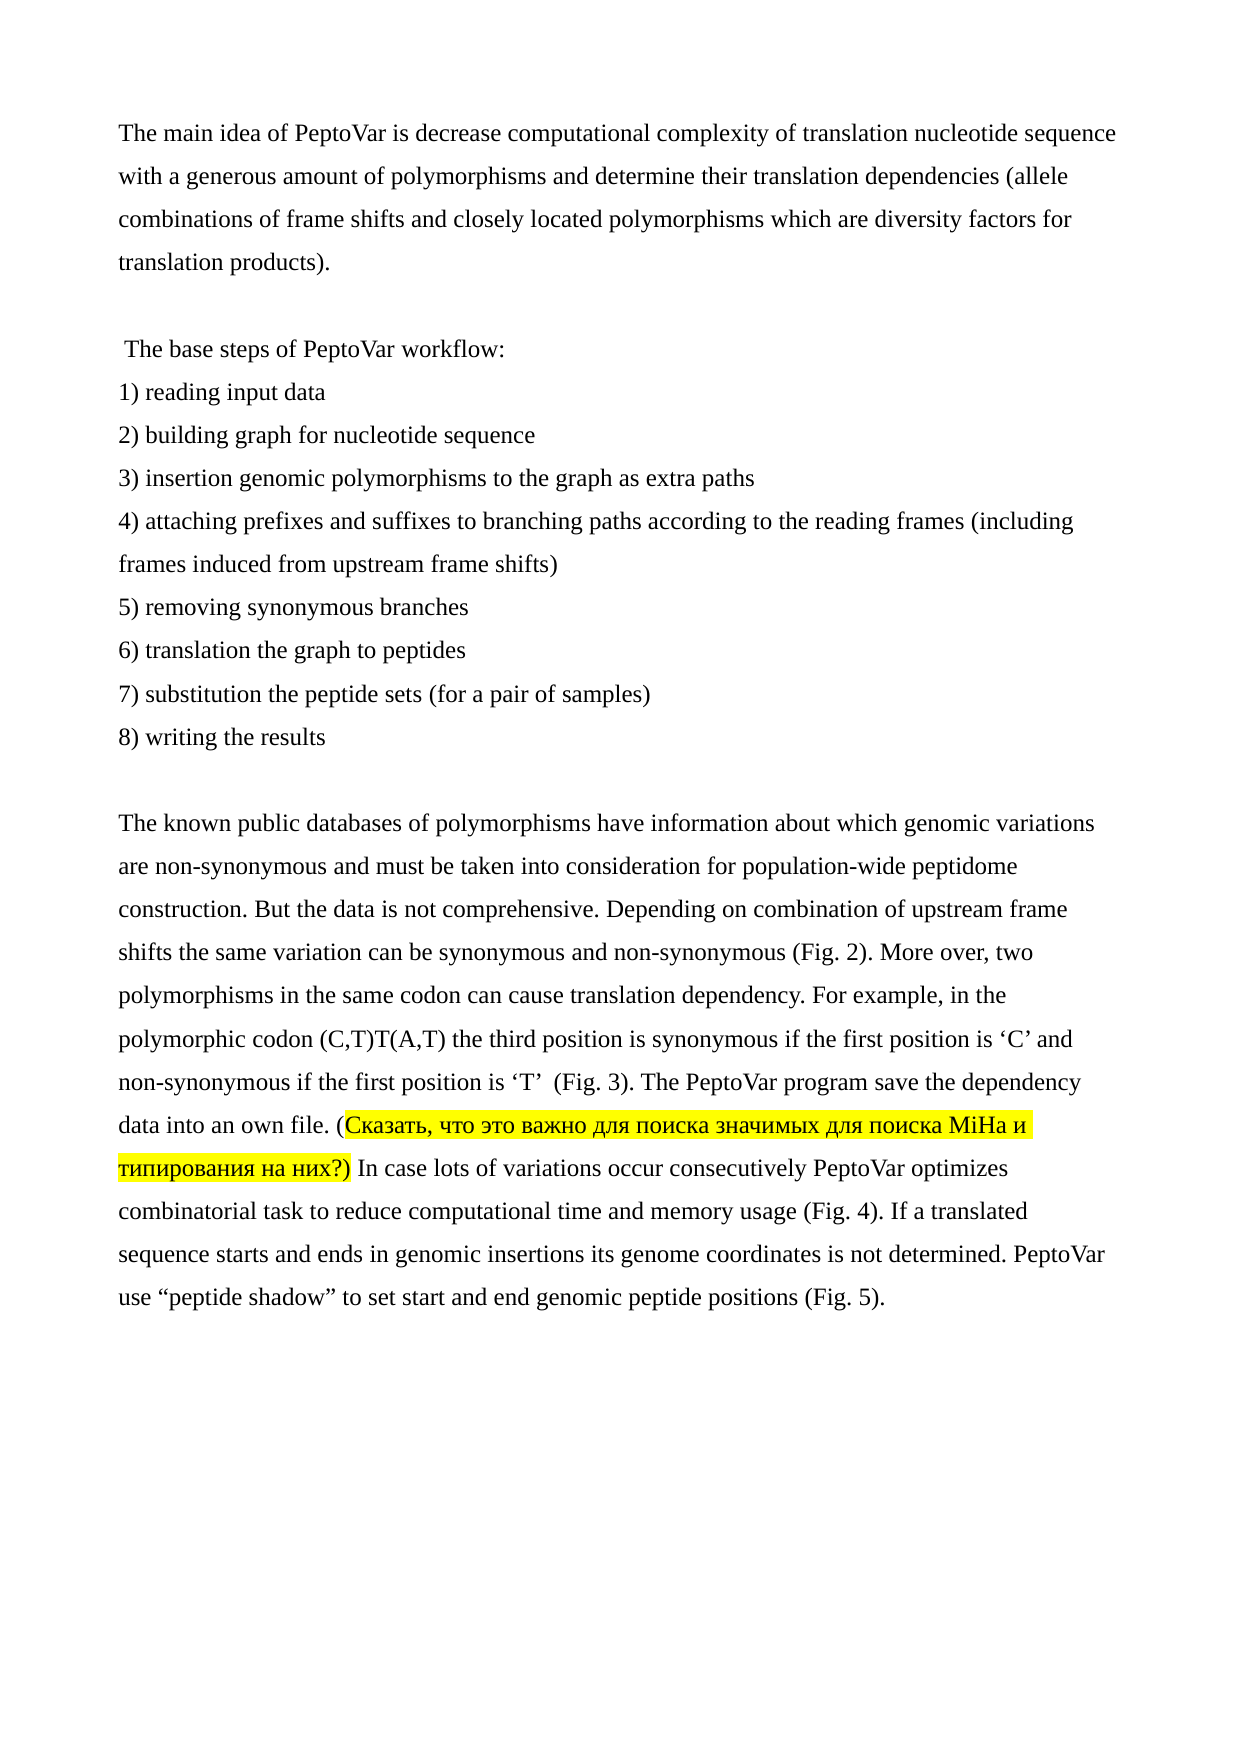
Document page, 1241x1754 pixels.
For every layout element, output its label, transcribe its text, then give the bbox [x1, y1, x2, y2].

text The main idea of PeptoVar is decrease computational complexity of translation nucleotide sequence with a generous amount of polymorphisms and determine their translation dependencies (allele combinations of frame shifts and closely located polymorphisms which are diversity factors for translation products). [118, 118, 1122, 276]
text 1) reading input data [118, 377, 1122, 406]
text 2) building graph for nucleotide sequence [118, 420, 1122, 449]
text 6) translation the graph to peptides [118, 636, 1122, 664]
text The known public databases of polymorphisms have information about which genomic variations are non-synonymous and must be taken into consideration for population-wide peptidome construction. But the data is not comprehensive. Depending on combination of upstream frame shifts the same variation can be synonymous and non-synonymous (Fig. 2). More over, two polymorphisms in the same codon can cause translation dependency. For example, in the polymorphic codon (C,T)T(A,T) the third position is synonymous if the first position is ‘C’ and non-synonymous if the first position is ‘T’ (Fig. 3). The PeptoVar program save the dependency data into an own file. (Сказать, что это важно для поиска значимых для поиска MiHa и типирования на них?) In case lots of variations occur consecutively PeptoVar optimizes combinatorial task to reduce computational time and memory usage (Fig. 4). If a translated sequence starts and ends in genomic insertions its genome coordinates is not determined. PeptoVar use “peptide shadow” to set start and end genomic peptide positions (Fig. 5). [118, 808, 1122, 1311]
text 3) insertion genomic polymorphisms to the graph as extra paths [118, 463, 1122, 492]
text The base steps of PeptoVar workflow: [118, 334, 1122, 362]
text 8) writing the results [118, 722, 1122, 751]
text 5) removing synonymous branches [118, 592, 1122, 621]
text 4) attaching prefixes and suffixes to branching paths according to the reading frames (including frames induced from upstream frame shifts) [118, 506, 1122, 578]
text 7) substitution the peptide sets (for a pair of samples) [118, 679, 1122, 707]
